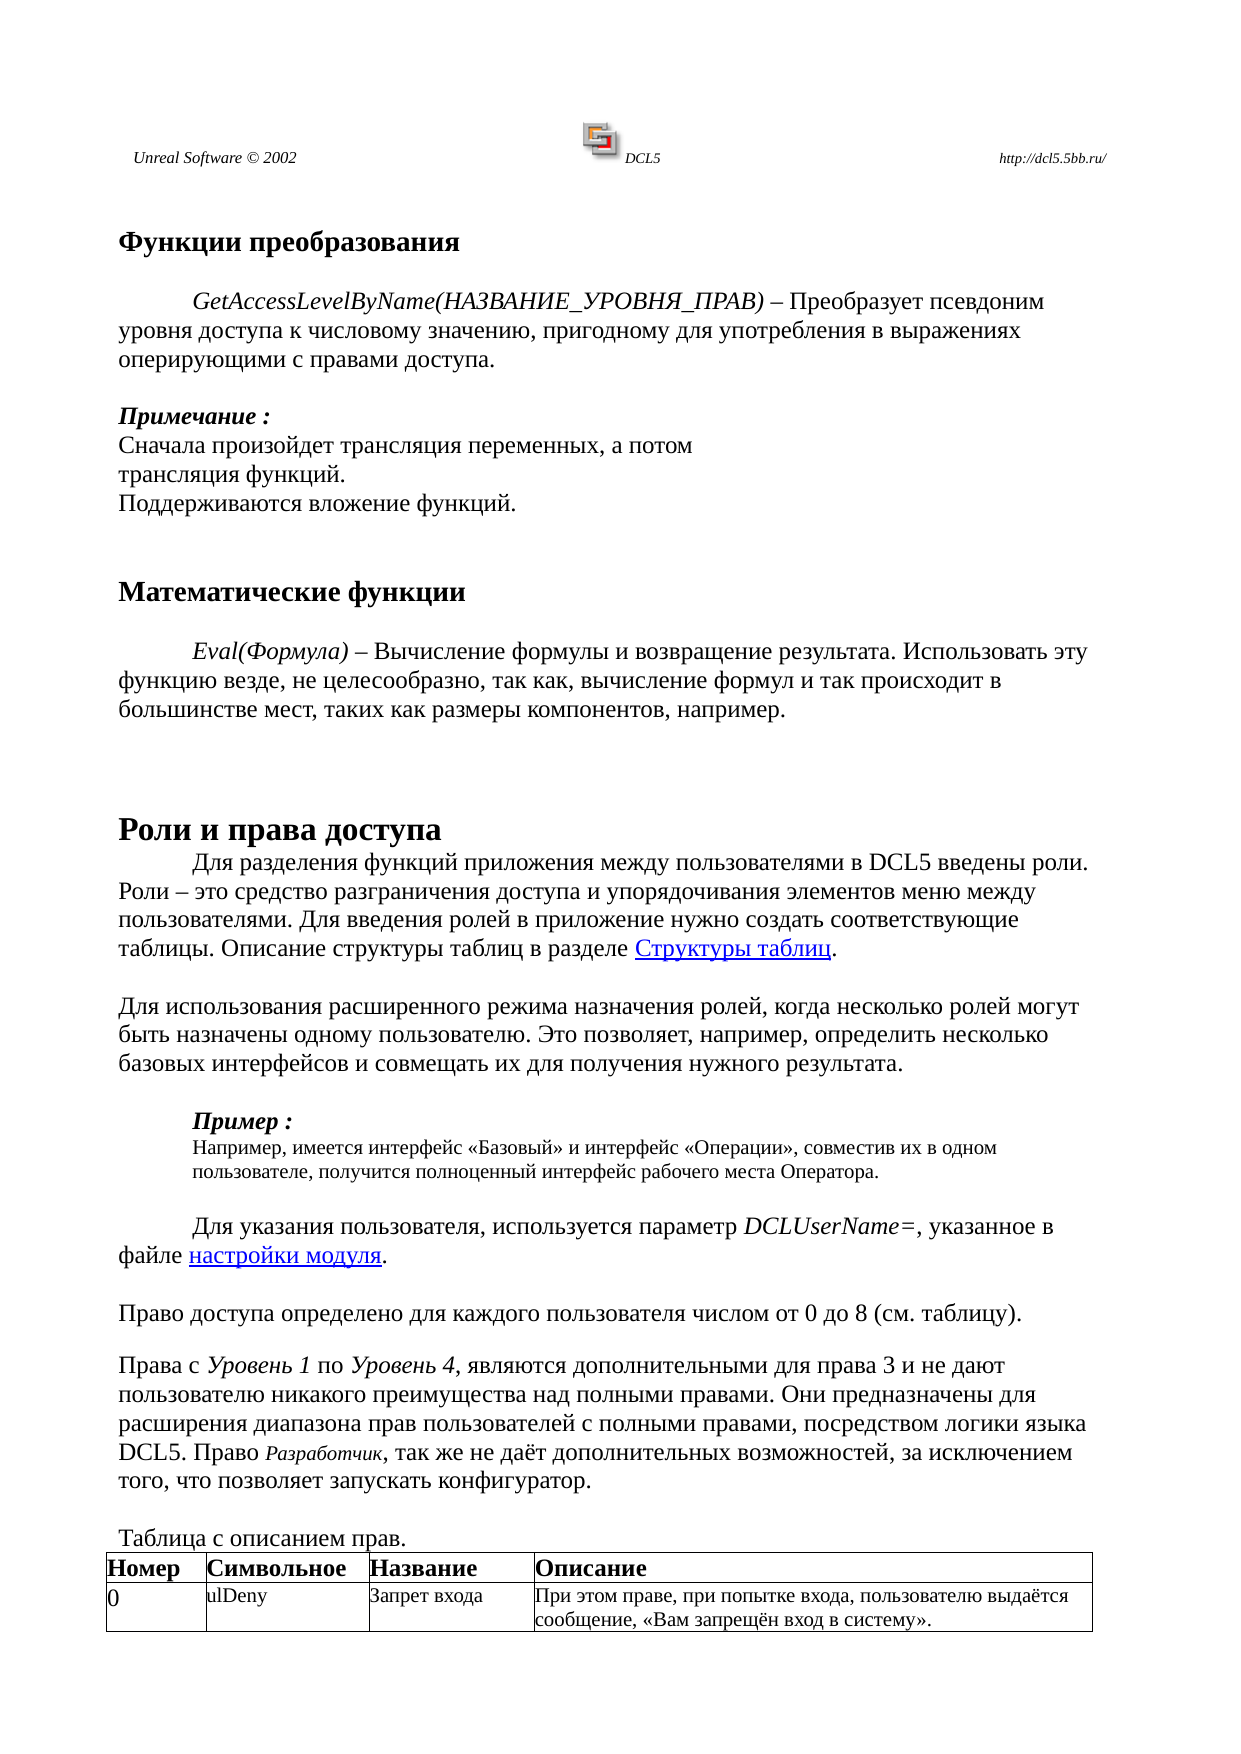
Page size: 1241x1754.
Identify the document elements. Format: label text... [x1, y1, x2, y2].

text Роли и права доступа [118, 809, 1122, 847]
text Примечание : [118, 401, 1122, 430]
table_cell ulDeny [207, 1583, 369, 1631]
text трансляция функций. [118, 459, 1122, 488]
text Функции преобразования [118, 224, 1122, 258]
table_cell При этом праве, при попытке входа, пользователю выдаётся сообщение, «Вам запрещён вход в систему». [535, 1583, 1092, 1631]
text Например, имеется интерфейс «Базовый» и интерфейс «Операции», совместив их в одном пользователе, получится полноценный интерфейс рабочего места Оператора. [118, 1134, 1122, 1183]
text Пример : [118, 1106, 1122, 1134]
text Для указания пользователя, используется параметр DCLUserName=, указанное в файле настройки модуля. [118, 1211, 1122, 1269]
table_header Название [370, 1553, 534, 1582]
text Математические функции [118, 574, 1122, 607]
table_header Символьное [207, 1553, 369, 1582]
text Таблица с описанием прав. [118, 1523, 1122, 1552]
text GetAccessLevelByName(НАЗВАНИЕ_УРОВНЯ_ПРАВ) – Преобразует псевдоним уровня доступа к числовому значению, пригодному для употребления в выражениях оперирующими с правами доступа. [118, 286, 1122, 373]
text Для использования расширенного режима назначения ролей, когда несколько ролей могут быть назначены одному пользователю. Это позволяет, например, определить несколько базовых интерфейсов и совмещать их для получения нужного результата. [118, 991, 1122, 1077]
text Права с Уровень 1 по Уровень 4, являются дополнительными для права 3 и не дают пользователю никакого преимущества над полными правами. Они предназначены для расширения диапазона прав пользователей с полными правами, посредством логики языка DCL5. Право Разработчик, так же не даёт дополнительных возможностей, за исключением того, что позволяет запускать конфигуратор. [118, 1351, 1122, 1494]
table_header Номер [107, 1553, 206, 1582]
text Для разделения функций приложения между пользователями в DCL5 введены роли. Роли – это средство разграничения доступа и упорядочивания элементов меню между пользователями. Для введения ролей в приложение нужно создать соответствующие таблицы. Описание структуры таблиц в разделе Структуры таблиц. [118, 847, 1122, 962]
text Поддерживаются вложение функций. [118, 488, 1122, 516]
text Сначала произойдет трансляция переменных, а потом [118, 430, 1122, 459]
text Право доступа определено для каждого пользователя числом от 0 до 8 (см. таблицу). [118, 1298, 1122, 1326]
text Eval(Формула) – Вычисление формулы и возвращение результата. Использовать эту функцию везде, не целесообразно, так как, вычисление формул и так происходит в большинстве мест, таких как размеры компонентов, например. [118, 636, 1122, 722]
table_cell 0 [107, 1583, 206, 1631]
picture [579, 118, 625, 164]
table_header Описание [535, 1553, 1092, 1582]
table_cell Запрет входа [370, 1583, 534, 1631]
